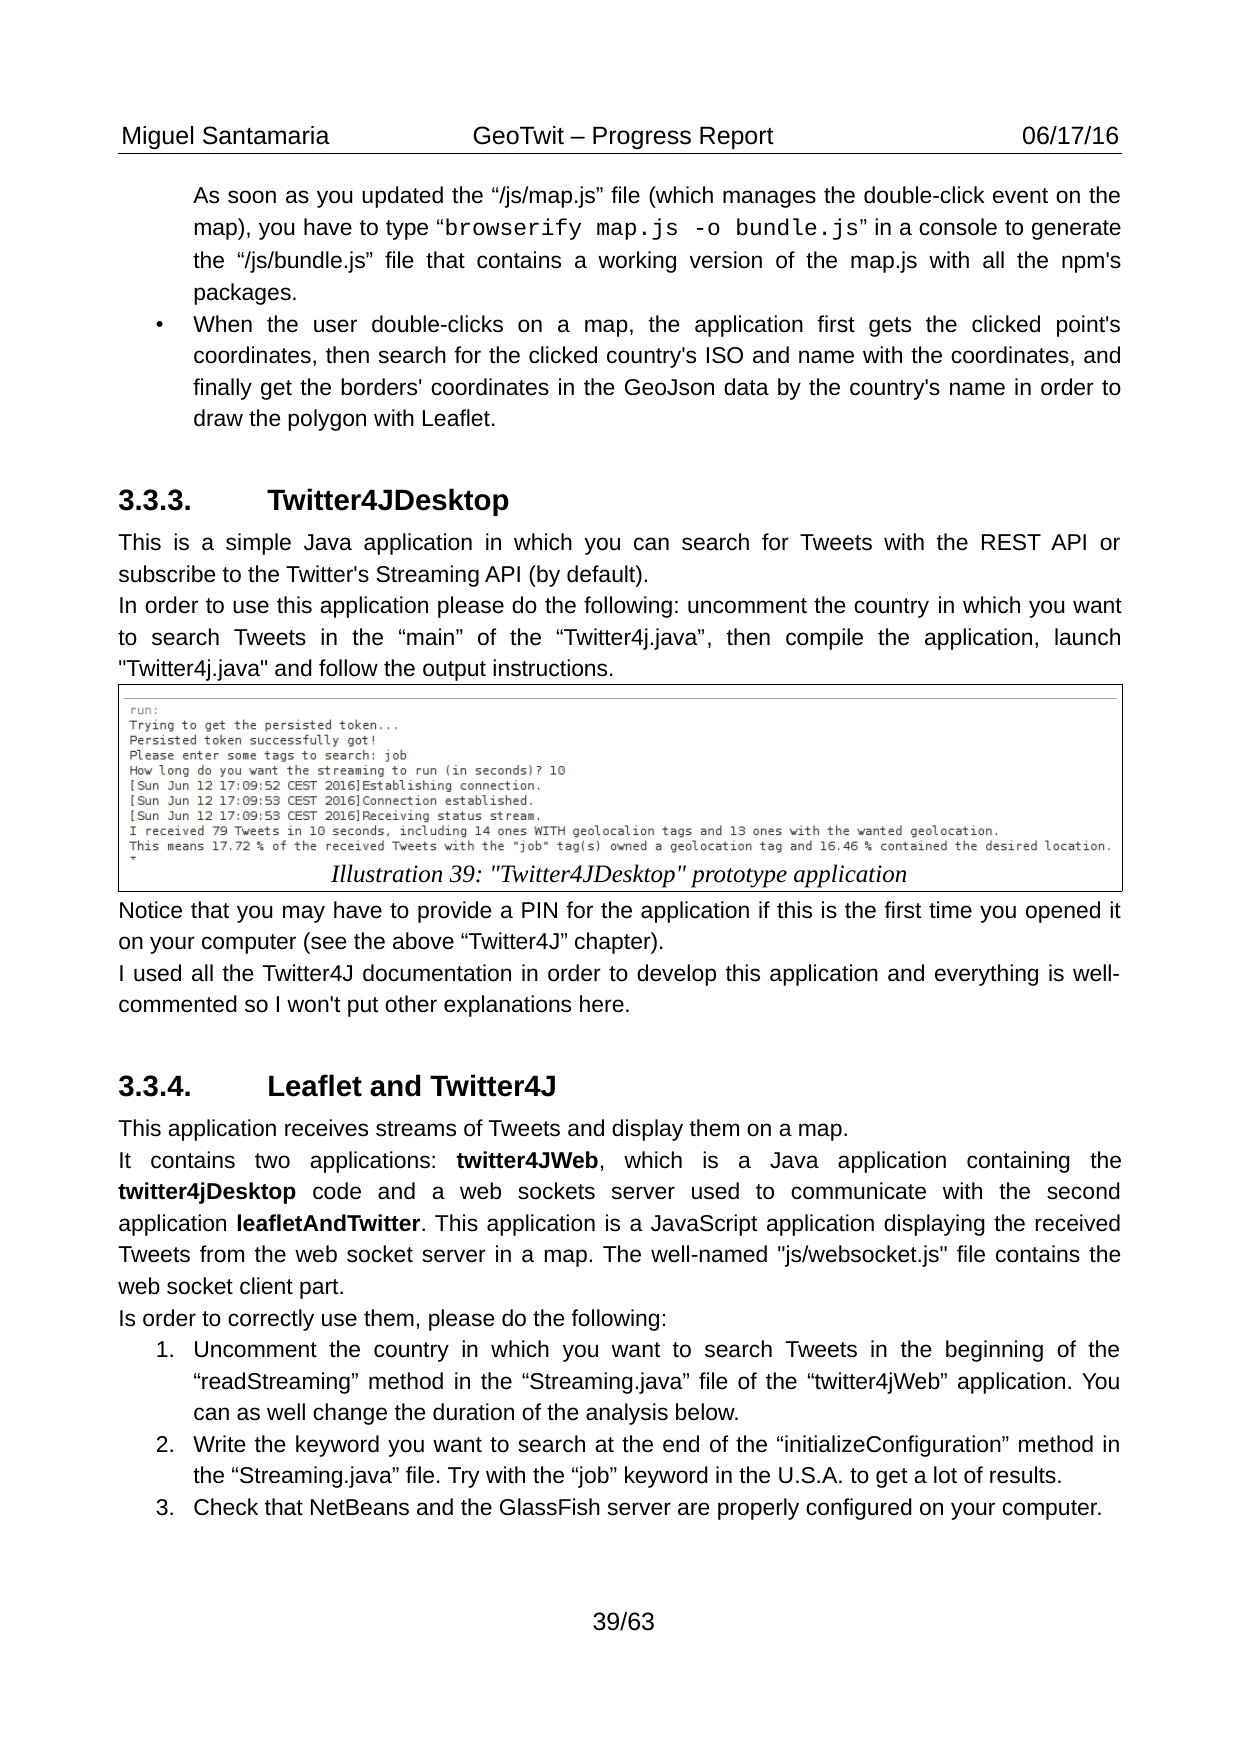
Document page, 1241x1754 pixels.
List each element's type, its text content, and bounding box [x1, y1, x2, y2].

subtitle Leaflet and Twitter4J [118, 1069, 1122, 1103]
list When the user double-clicks on a map, the application first gets the clicked point's coordinates, then search for the clicked country's ISO and name with the coordinates, and finally get the borders' coordinates in the GeoJson data by the country's name in order to draw the polygon with Leaflet. [156, 311, 1122, 432]
list Check that NetBeans and the GlassFish server are properly configured on your computer. [156, 1494, 1122, 1520]
text [119, 685, 1122, 891]
subtitle Twitter4JDesktop [118, 483, 1122, 517]
list Uncomment the country in which you want to search Tweets in the beginning of the “readStreaming” method in the “Streaming.java” file of the “twitter4jWeb” application. You can as well change the duration of the analysis below. [156, 1336, 1122, 1426]
text This application receives streams of Tweets and display them on a map. [118, 1115, 1122, 1142]
text This is a simple Java application in which you can search for Tweets with the REST API or subscribe to the Twitter's Streaming API (by default). [118, 529, 1122, 587]
text It contains two applications: twitter4JWeb, which is a Java application containing the twitter4jDesktop code and a web sockets server used to communicate with the second application leafletAndTwitter. This application is a JavaScript application displaying the received Tweets from the web socket server in a map. The well-named "js/websocket.js" file contains the web socket client part. [118, 1147, 1122, 1299]
list As soon as you updated the “/js/map.js” file (which manages the double-click event on the map), you have to type “browserify map.js -o bundle.js” in a console to generate the “/js/bundle.js” file that contains a working version of the map.js with all the npm's packages. [156, 182, 1122, 305]
text Illustration 39: "Twitter4JDesktop" prototype application [121, 860, 1119, 888]
text Notice that you may have to provide a PIN for the application if this is the first time you opened it on your computer (see the above “Twitter4J” chapter). [118, 892, 1122, 954]
text I used all the Twitter4J documentation in order to develop this application and everything is well-commented so I won't put other explanations here. [118, 960, 1122, 1018]
picture [123, 698, 1117, 860]
text In order to use this application please do the following: uncomment the country in which you want to search Tweets in the “main” of the “Twitter4j.java”, then compile the application, launch "Twitter4j.java" and follow the output instructions. [118, 592, 1122, 682]
list Write the keyword you want to search at the end of the “initializeConfiguration” method in the “Streaming.java” file. Try with the “job” keyword in the U.S.A. to get a lot of results. [156, 1431, 1122, 1489]
text Is order to correctly use them, please do the following: [118, 1304, 1122, 1331]
